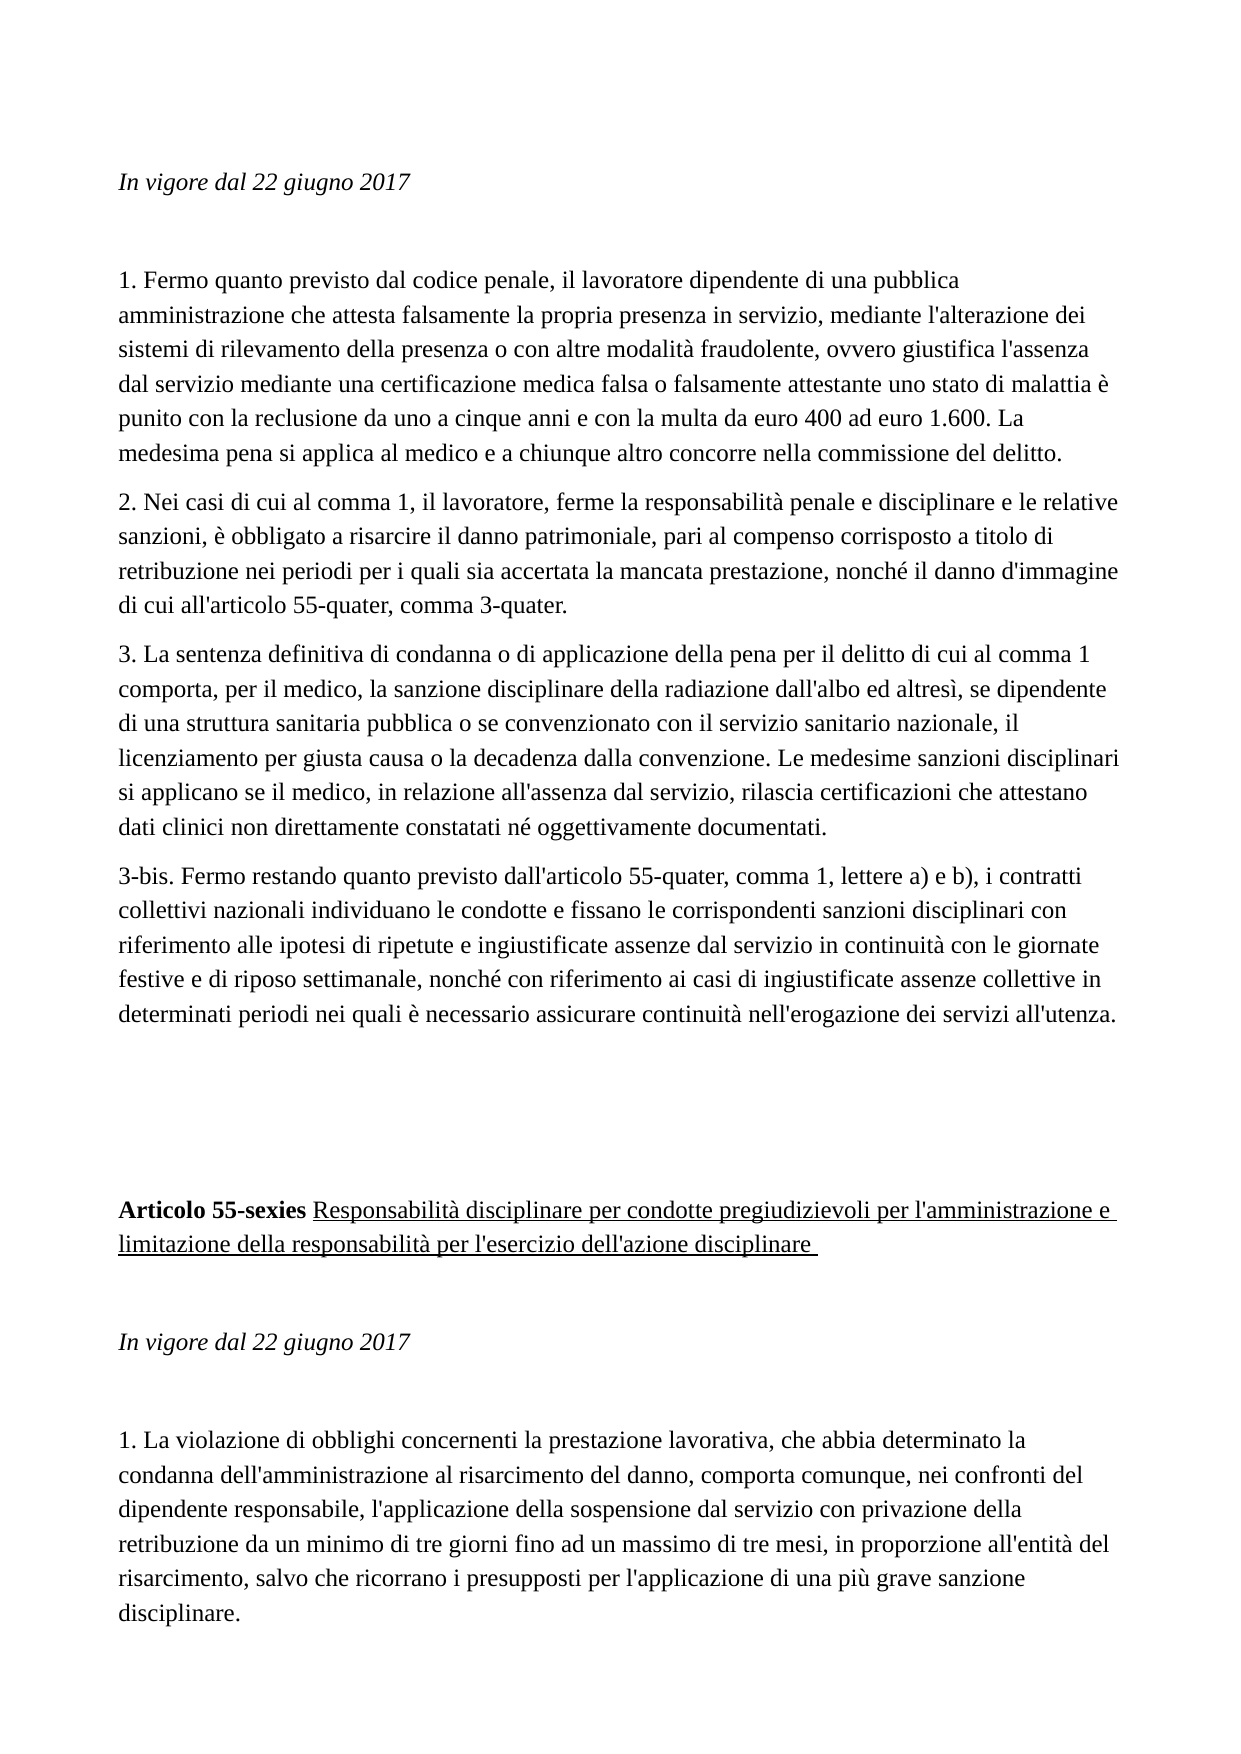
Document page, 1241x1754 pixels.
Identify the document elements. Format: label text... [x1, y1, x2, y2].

text 2. Nei casi di cui al comma 1, il lavoratore, ferme la responsabilità penale e disciplinare e le relative sanzioni, è obbligato a risarcire il danno patrimoniale, pari al compenso corrisposto a titolo di retribuzione nei periodi per i quali sia accertata la mancata prestazione, nonché il danno d'immagine di cui all'articolo 55-quater, comma 3-quater. [118, 487, 1122, 619]
text 1. Fermo quanto previsto dal codice penale, il lavoratore dipendente di una pubblica amministrazione che attesta falsamente la propria presenza in servizio, mediante l'alterazione dei sistemi di rilevamento della presenza o con altre modalità fraudolente, ovvero giustifica l'assenza dal servizio mediante una certificazione medica falsa o falsamente attestante uno stato di malattia è punito con la reclusione da uno a cinque anni e con la multa da euro 400 ad euro 1.600. La medesima pena si applica al medico e a chiunque altro concorre nella commissione del delitto. [118, 265, 1122, 466]
text In vigore dal 22 giugno 2017 [118, 167, 1122, 196]
text Articolo 55-sexies Responsabilità disciplinare per condotte pregiudizievoli per l'amministrazione e limitazione della responsabilità per l'esercizio dell'azione disciplinare [118, 1195, 1122, 1258]
text 3. La sentenza definitiva di condanna o di applicazione della pena per il delitto di cui al comma 1 comporta, per il medico, la sanzione disciplinare della radiazione dall'albo ed altresì, se dipendente di una struttura sanitaria pubblica o se convenzionato con il servizio sanitario nazionale, il licenziamento per giusta causa o la decadenza dalla convenzione. Le medesime sanzioni disciplinari si applicano se il medico, in relazione all'assenza dal servizio, rilascia certificazioni che attestano dati clinici non direttamente constatati né oggettivamente documentati. [118, 639, 1122, 840]
text 1. La violazione di obblighi concernenti la prestazione lavorativa, che abbia determinato la condanna dell'amministrazione al risarcimento del danno, comporta comunque, nei confronti del dipendente responsabile, l'applicazione della sospensione dal servizio con privazione della retribuzione da un minimo di tre giorni fino ad un massimo di tre mesi, in proporzione all'entità del risarcimento, salvo che ricorrano i presupposti per l'applicazione di una più grave sanzione disciplinare. [118, 1426, 1122, 1627]
text In vigore dal 22 giugno 2017 [118, 1327, 1122, 1356]
text 3-bis. Fermo restando quanto previsto dall'articolo 55-quater, comma 1, lettere a) e b), i contratti collettivi nazionali individuano le condotte e fissano le corrispondenti sanzioni disciplinari con riferimento alle ipotesi di ripetute e ingiustificate assenze dal servizio in continuità con le giornate festive e di riposo settimanale, nonché con riferimento ai casi di ingiustificate assenze collettive in determinati periodi nei quali è necessario assicurare continuità nell'erogazione dei servizi all'utenza. [118, 861, 1122, 1027]
